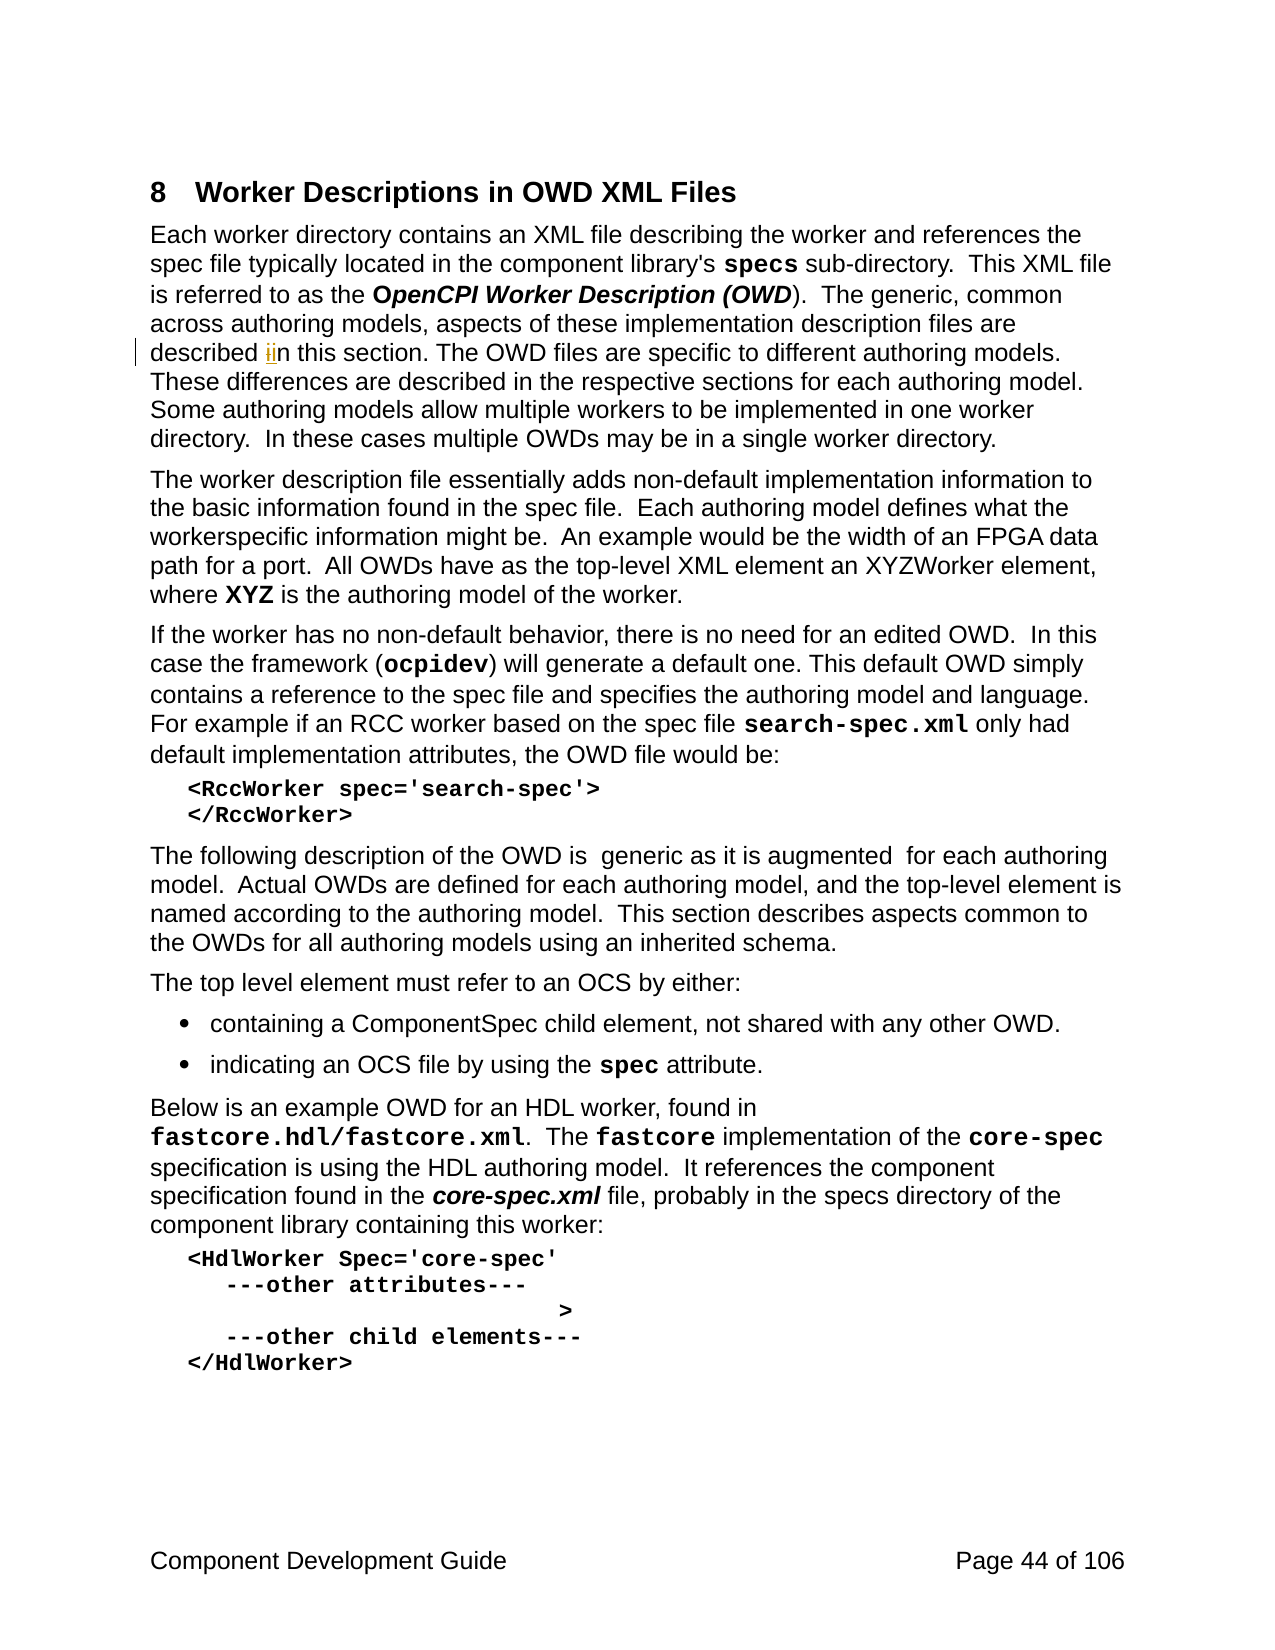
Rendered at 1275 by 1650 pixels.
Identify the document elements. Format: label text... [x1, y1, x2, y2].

text Below is an example OWD for an HDL worker, found in fastcore.hdl/fastcore.xml. The fastcore implementation of the core-spec specification is using the HDL authoring model. It references the component specification found in the core-spec.xml file, probably in the specs directory of the component library containing this worker: [150, 1093, 1125, 1239]
list containing a ComponentSpec child element, not shared with any other OWD. [180, 1009, 1125, 1038]
text If the worker has no non-default behavior, there is no need for an edited OWD. In this case the framework (ocpidev) will generate a default one. This default OWD simply contains a reference to the spec file and specifies the authoring model and language. For example if an RCC worker based on the spec file search-spec.xml only had default implementation attributes, the OWD file would be: [150, 620, 1125, 768]
text The following description of the OWD is generic as it is augmented for each authoring model. Actual OWDs are defined for each authoring model, and the top-level element is named according to the authoring model. This section describes aspects common to the OWDs for all authoring models using an inherited schema. [150, 841, 1125, 956]
text The top level element must refer to an OCS by either: [150, 968, 1125, 997]
text <RccWorker spec='search-spec'> </RccWorker> [187, 777, 1125, 829]
text <HdlWorker Spec='core-spec' ---other attributes--- > ---other child elements--- </HdlWorker> [187, 1248, 1125, 1377]
text Each worker directory contains an XML file describing the worker and references the spec file typically located in the component library's specs sub-directory. This XML file is referred to as the OpenCPI Worker Description (OWD). The generic, common across authoring models, aspects of these implementation description files are described in this section. The OWD files are specific to different authoring models. These differences are described in the respective sections for each authoring model. Some authoring models allow multiple workers to be implemented in one worker directory. In these cases multiple OWDs may be in a single worker directory. [150, 221, 1125, 453]
text The worker description file essentially adds non-default implementation information to the basic information found in the spec file. Each authoring model defines what the workerspecific information might be. An example would be the width of an FPGA data path for a port. All OWDs have as the top-level XML element an XYZWorker element, where XYZ is the authoring model of the worker. [150, 465, 1125, 608]
list indicating an OCS file by using the spec attribute. [180, 1050, 1125, 1081]
subtitle Worker Descriptions in OWD XML Files [150, 175, 1125, 208]
